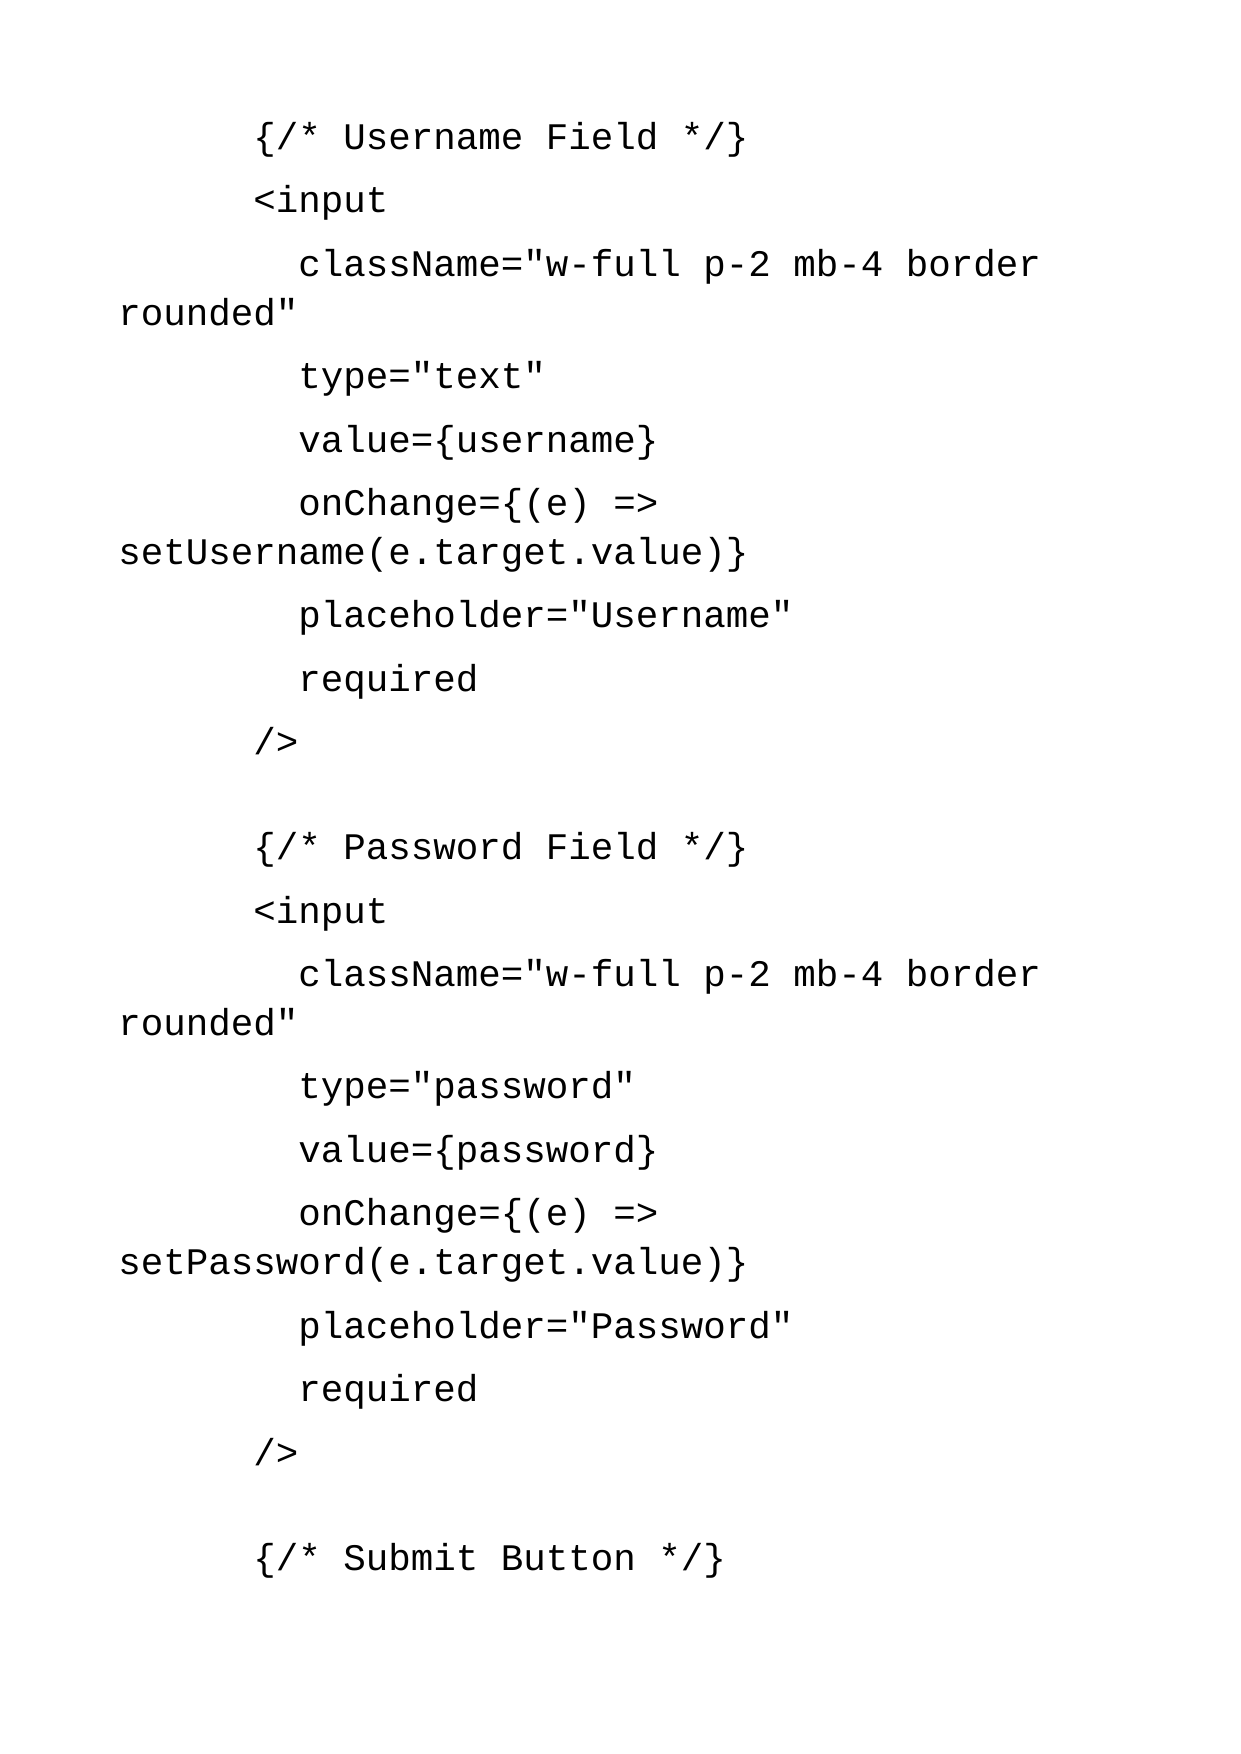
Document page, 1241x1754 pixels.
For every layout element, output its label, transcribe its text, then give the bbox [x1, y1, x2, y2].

text placeholder="Username" [118, 596, 1122, 639]
text /> [118, 1434, 1122, 1476]
text <input [118, 182, 1122, 224]
text className="w-full p-2 mb-4 border rounded" [118, 245, 1122, 336]
text required [118, 660, 1122, 702]
text onChange={(e) => setUsername(e.target.value)} [118, 484, 1122, 576]
text {/* Username Field */} [118, 118, 1122, 161]
text type="password" [118, 1068, 1122, 1110]
text type="text" [118, 357, 1122, 400]
text placeholder="Password" [118, 1307, 1122, 1349]
text required [118, 1370, 1122, 1413]
text value={password} [118, 1131, 1122, 1174]
text value={username} [118, 421, 1122, 463]
text className="w-full p-2 mb-4 border rounded" [118, 955, 1122, 1047]
text {/* Submit Button */} [118, 1539, 1122, 1581]
text <input [118, 892, 1122, 934]
text {/* Password Field */} [118, 828, 1122, 871]
text /> [118, 723, 1122, 766]
text onChange={(e) => setPassword(e.target.value)} [118, 1194, 1122, 1286]
